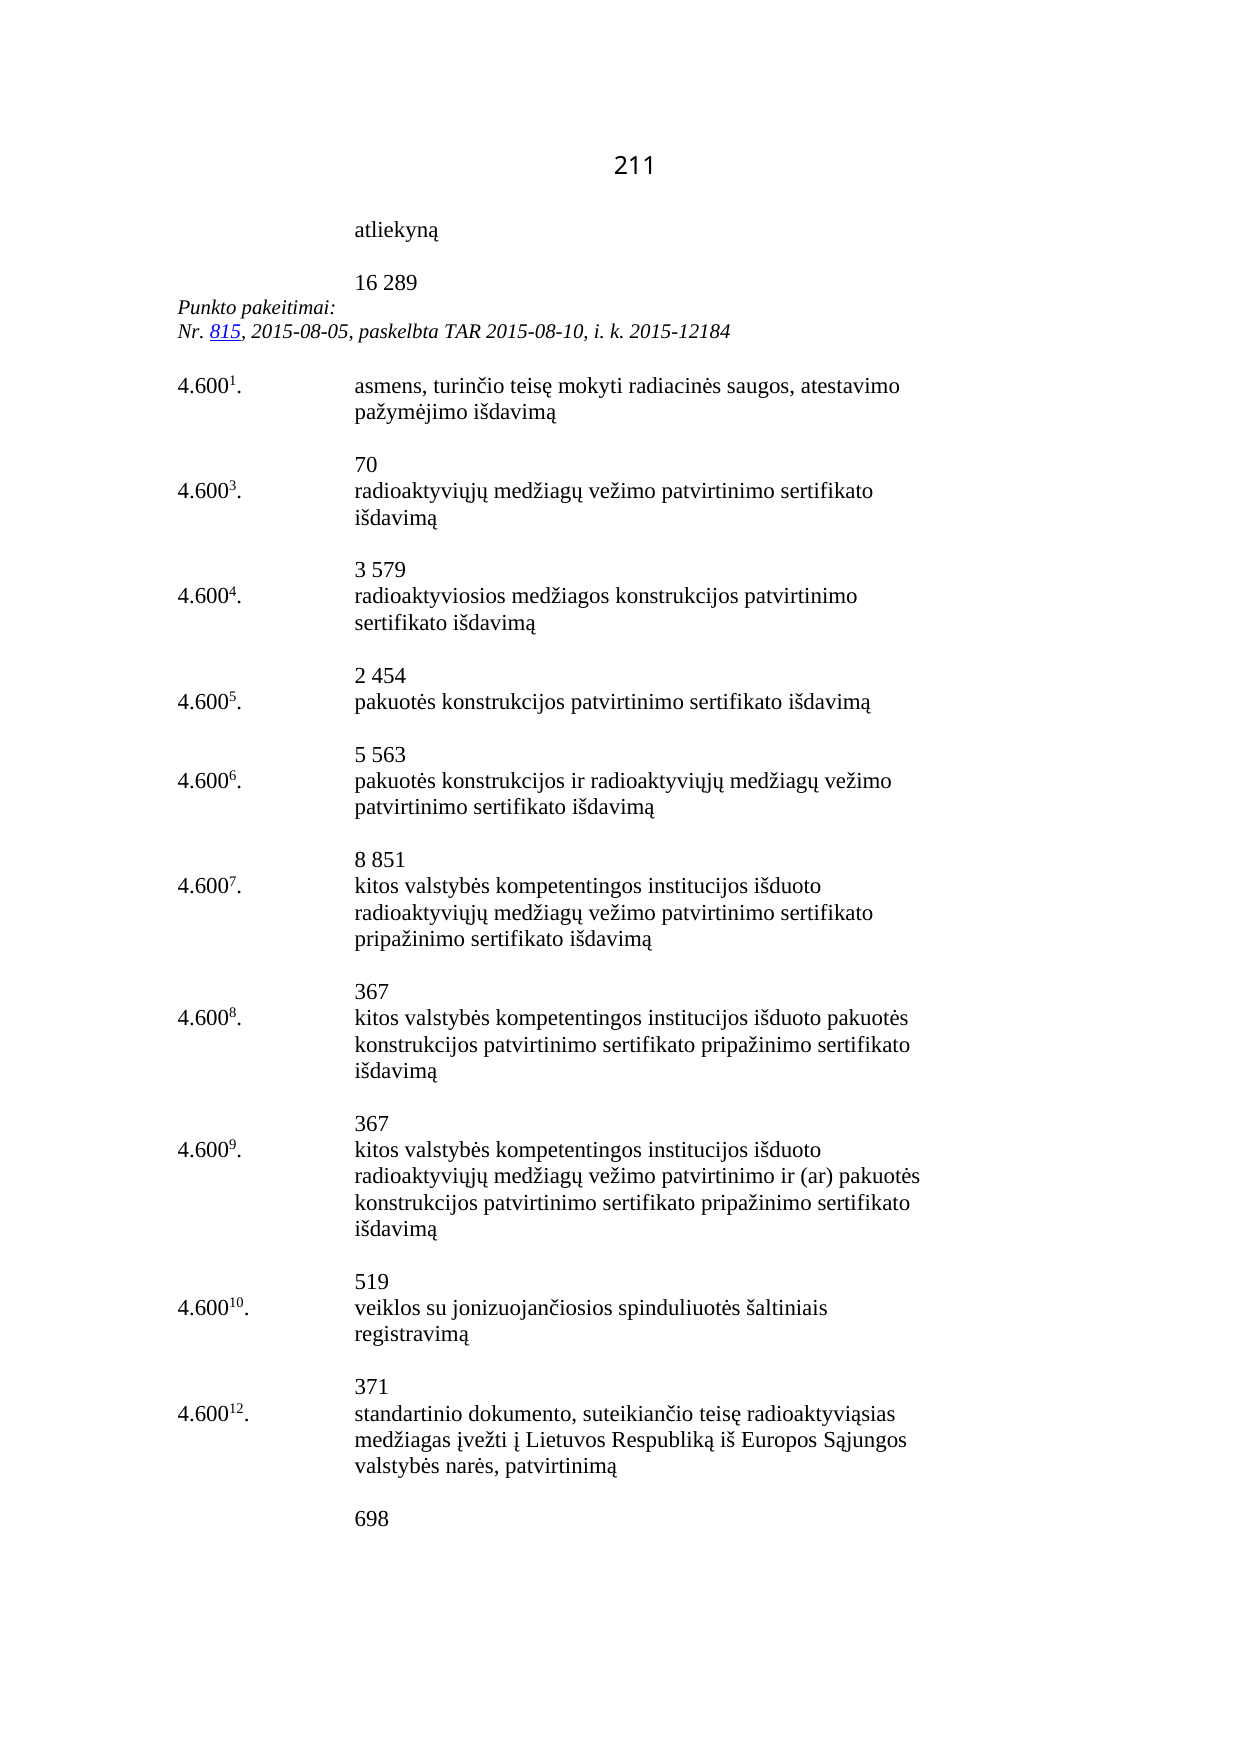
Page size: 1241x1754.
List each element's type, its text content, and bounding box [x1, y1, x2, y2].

text 4.6005. pakuotės konstrukcijos patvirtinimo sertifikato išdavimą 5 563 [177, 688, 945, 767]
text 4.6007. kitos valstybės kompetentingos institucijos išduoto radioaktyviųjų medžiagų vežimo patvirtinimo sertifikato pripažinimo sertifikato išdavimą 367 [177, 872, 945, 1004]
text 4.6006. pakuotės konstrukcijos ir radioaktyviųjų medžiagų vežimo patvirtinimo sertifikato išdavimą 8 851 [177, 767, 945, 872]
text Nr. 815, 2015-08-05, paskelbta TAR 2015-08-10, i. k. 2015-12184 [177, 319, 1093, 343]
text 4.6003. radioaktyviųjų medžiagų vežimo patvirtinimo sertifikato išdavimą 3 579 [177, 477, 945, 583]
text atliekyną 16 289 [354, 216, 945, 295]
text 4.6008. kitos valstybės kompetentingos institucijos išduoto pakuotės konstrukcijos patvirtinimo sertifikato pripažinimo sertifikato išdavimą 367 [177, 1004, 945, 1136]
text Punkto pakeitimai: [177, 295, 1093, 319]
text 4.60010. veiklos su jonizuojančiosios spinduliuotės šaltiniais registravimą 371 [177, 1294, 945, 1399]
text 4.6004. radioaktyviosios medžiagos konstrukcijos patvirtinimo sertifikato išdavimą 2 454 [177, 583, 945, 688]
text 4.6009. kitos valstybės kompetentingos institucijos išduoto radioaktyviųjų medžiagų vežimo patvirtinimo ir (ar) pakuotės konstrukcijos patvirtinimo sertifikato pripažinimo sertifikato išdavimą 519 [177, 1136, 945, 1294]
text 4.60012. standartinio dokumento, suteikiančio teisę radioaktyviąsias medžiagas įvežti į Lietuvos Respubliką iš Europos Sąjungos valstybės narės, patvirtinimą 698 [177, 1399, 945, 1531]
text 4.6001. asmens, turinčio teisę mokyti radiacinės saugos, atestavimo pažymėjimo išdavimą 70 [177, 372, 945, 477]
